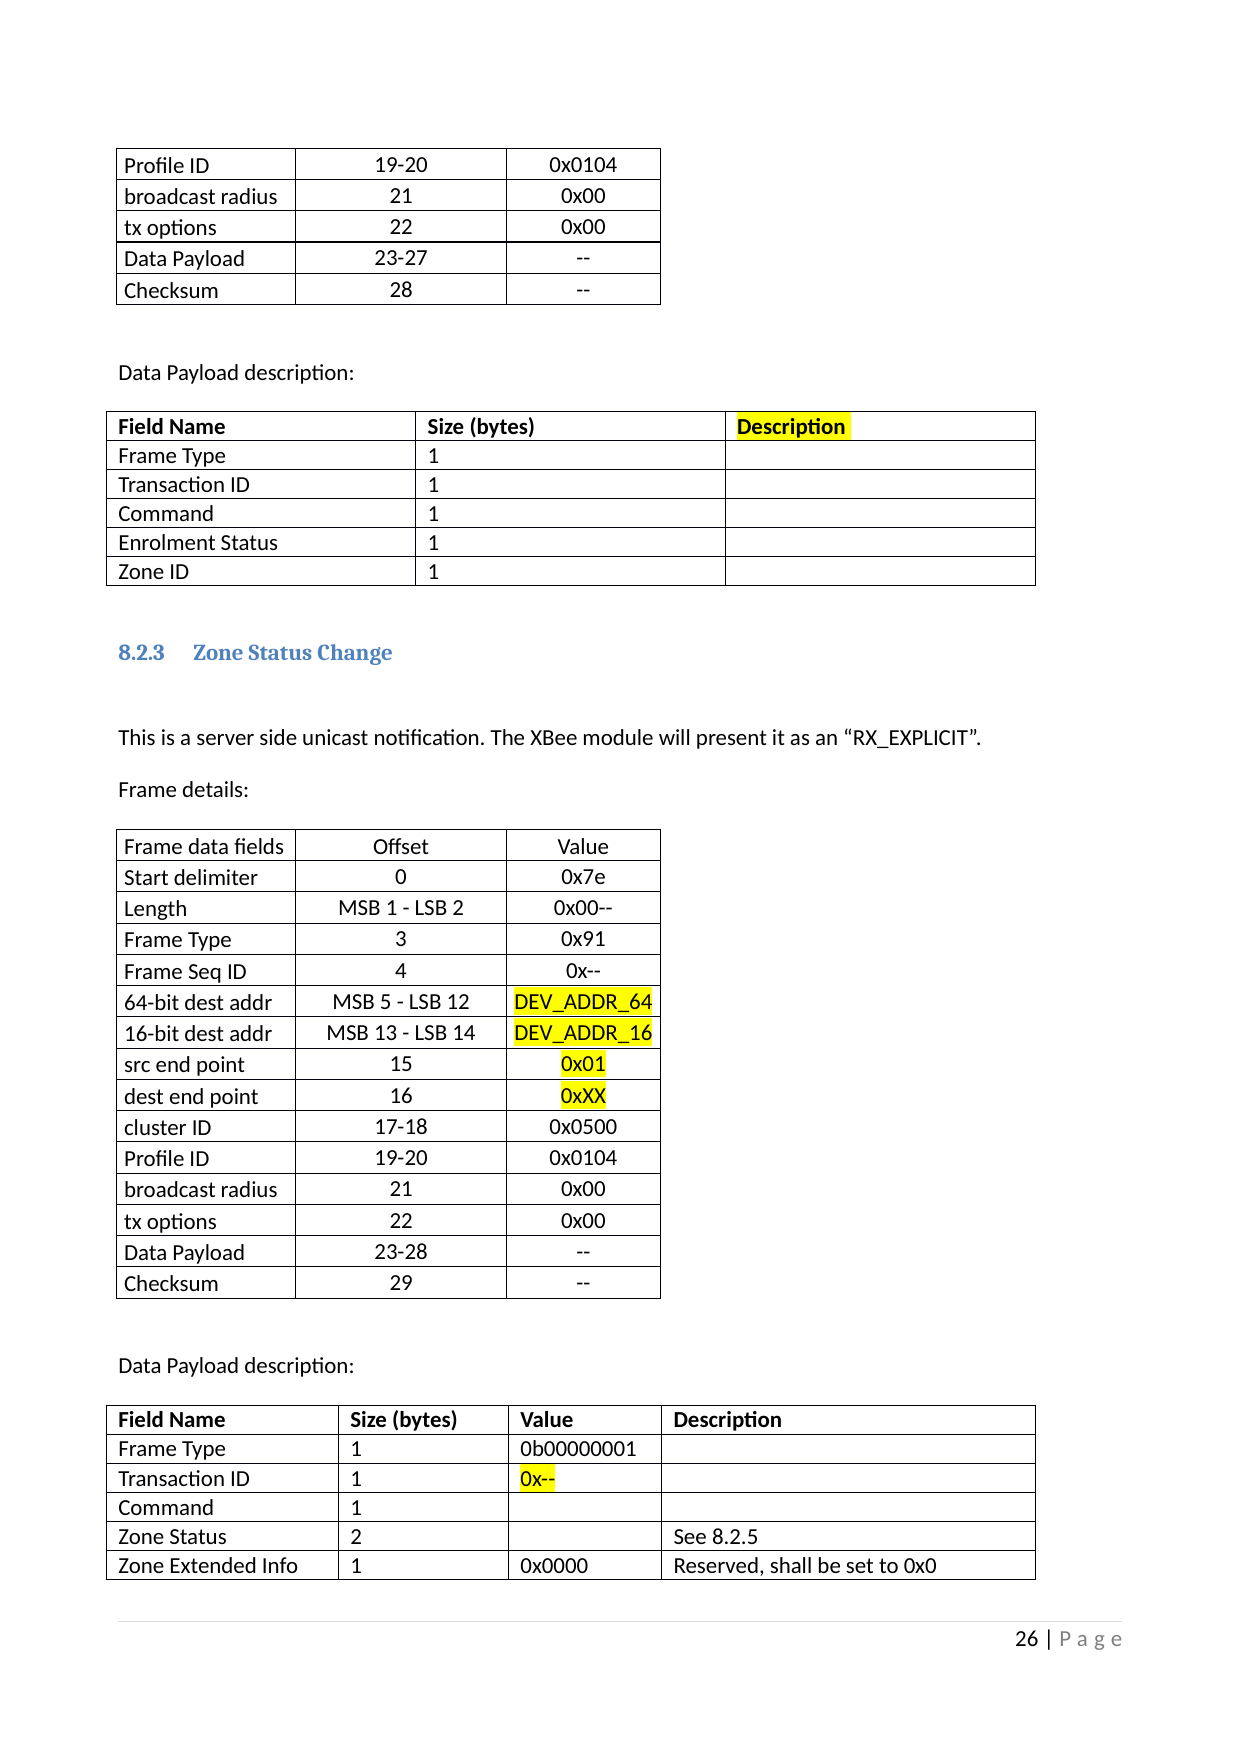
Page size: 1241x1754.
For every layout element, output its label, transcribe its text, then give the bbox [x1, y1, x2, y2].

table_cell broadcast radius [117, 180, 295, 210]
table_cell [662, 1493, 1035, 1521]
text Frame details: [118, 776, 1122, 804]
table_cell [509, 1493, 661, 1521]
table_cell Command [107, 499, 415, 527]
table_cell Start delimiter [117, 861, 295, 891]
table_cell [726, 528, 1035, 556]
table_cell [662, 1464, 1035, 1492]
table_cell 1 [416, 499, 725, 527]
table_cell Transaction ID [107, 470, 415, 498]
table_cell Command [107, 1493, 338, 1521]
table_cell 0x00 [507, 211, 660, 241]
table_cell 0x-- [509, 1464, 661, 1492]
table_cell [726, 470, 1035, 498]
table_cell Checksum [117, 274, 295, 304]
table_cell [726, 441, 1035, 469]
subtitle Zone Status Change [118, 639, 1122, 666]
table_cell 0x0104 [507, 149, 660, 179]
table_header Value [509, 1406, 661, 1433]
table_cell 3 [296, 924, 506, 954]
table_cell 21 [296, 180, 506, 210]
table_cell Transaction ID [107, 1464, 338, 1492]
table_cell -- [507, 1267, 660, 1297]
table_cell dest end point [117, 1080, 295, 1110]
table_cell 0x-- [507, 955, 660, 985]
table_header Size (bytes) [416, 412, 725, 440]
table_cell 4 [296, 955, 506, 985]
table_cell 0x00-- [507, 892, 660, 922]
table_cell 22 [296, 211, 506, 241]
table_cell 1 [416, 557, 725, 585]
table_cell Frame Type [117, 924, 295, 954]
table_cell 0x0500 [507, 1111, 660, 1141]
table_cell MSB 13 - LSB 14 [296, 1017, 506, 1047]
table_header Description [726, 412, 1035, 440]
text This is a server side unicast notification. The XBee module will present it as an “RX_EXPLICIT”. [118, 723, 1122, 751]
table_cell Length [117, 892, 295, 922]
table_cell tx options [117, 1205, 295, 1235]
table_cell Frame Seq ID [117, 955, 295, 985]
table_header Value [507, 830, 660, 860]
table_cell MSB 1 - LSB 2 [296, 892, 506, 922]
table_cell 1 [339, 1551, 508, 1579]
table_cell Zone Status [107, 1522, 338, 1550]
table_cell DEV_ADDR_64 [507, 986, 660, 1016]
table_cell 64-bit dest addr [117, 986, 295, 1016]
table_cell 0xXX [507, 1080, 660, 1110]
table_cell 0x0104 [507, 1142, 660, 1172]
table_cell 28 [296, 274, 506, 304]
table_cell 16 [296, 1080, 506, 1110]
table_cell Checksum [117, 1267, 295, 1297]
table_cell 0x01 [507, 1049, 660, 1079]
table_cell 19-20 [296, 149, 506, 179]
table_cell 1 [416, 528, 725, 556]
table_cell 0x0000 [509, 1551, 661, 1579]
table_header Offset [296, 830, 506, 860]
table_cell 15 [296, 1049, 506, 1079]
table_cell 29 [296, 1267, 506, 1297]
table_cell Reserved, shall be set to 0x0 [662, 1551, 1035, 1579]
table_cell tx options [117, 211, 295, 241]
table_cell broadcast radius [117, 1174, 295, 1204]
table_cell Data Payload [117, 1236, 295, 1266]
table_cell cluster ID [117, 1111, 295, 1141]
text Data Payload description: [118, 358, 1122, 386]
table_cell Frame Type [107, 1435, 338, 1463]
table_header Description [662, 1406, 1035, 1433]
table_header Field Name [107, 412, 415, 440]
table_cell 1 [339, 1464, 508, 1492]
table_cell [726, 499, 1035, 527]
table_cell src end point [117, 1049, 295, 1079]
table_cell Frame Type [107, 441, 415, 469]
table_cell DEV_ADDR_16 [507, 1017, 660, 1047]
table_cell -- [507, 274, 660, 304]
table_cell 22 [296, 1205, 506, 1235]
table_cell Data Payload [117, 243, 295, 273]
table_cell See 8.2.5 [662, 1522, 1035, 1550]
table_cell 0x00 [507, 180, 660, 210]
table_header Field Name [107, 1406, 338, 1433]
table_cell 1 [339, 1435, 508, 1463]
table_cell [726, 557, 1035, 585]
table_cell Profile ID [117, 149, 295, 179]
table_cell 1 [416, 441, 725, 469]
table_cell Zone Extended Info [107, 1551, 338, 1579]
table_cell 0b00000001 [509, 1435, 661, 1463]
table_cell Enrolment Status [107, 528, 415, 556]
table_cell 21 [296, 1174, 506, 1204]
table_header Size (bytes) [339, 1406, 508, 1433]
table_cell -- [507, 1236, 660, 1266]
table_cell [509, 1522, 661, 1550]
table_cell 16-bit dest addr [117, 1017, 295, 1047]
table_cell 1 [416, 470, 725, 498]
table_cell 23-28 [296, 1236, 506, 1266]
table_cell 0x91 [507, 924, 660, 954]
table_cell [662, 1435, 1035, 1463]
table_cell 0x00 [507, 1174, 660, 1204]
table_cell Zone ID [107, 557, 415, 585]
table_cell 23-27 [296, 243, 506, 273]
table_cell MSB 5 - LSB 12 [296, 986, 506, 1016]
table_cell 19-20 [296, 1142, 506, 1172]
table_cell 0 [296, 861, 506, 891]
table_cell -- [507, 243, 660, 273]
table_cell 0x7e [507, 861, 660, 891]
table_cell 2 [339, 1522, 508, 1550]
table_cell 17-18 [296, 1111, 506, 1141]
table_cell Profile ID [117, 1142, 295, 1172]
table_cell 1 [339, 1493, 508, 1521]
table_header Frame data fields [117, 830, 295, 860]
table_cell 0x00 [507, 1205, 660, 1235]
text Data Payload description: [118, 1351, 1122, 1379]
